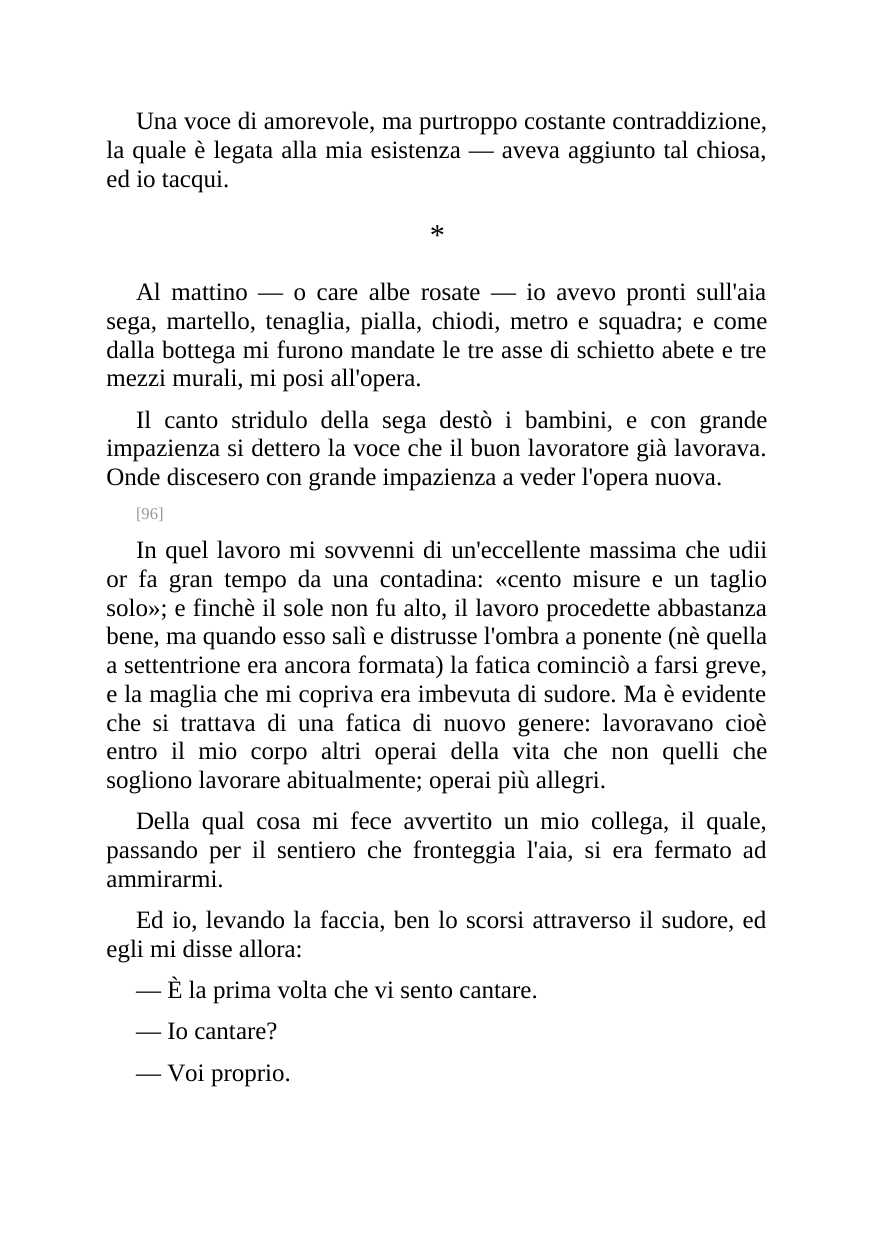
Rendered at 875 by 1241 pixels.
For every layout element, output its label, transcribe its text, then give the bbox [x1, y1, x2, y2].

text Il canto stridulo della sega destò i bambini, e con grande impazienza si dettero la voce che il buon lavoratore già lavorava. Onde discesero con grande impazienza a veder l'opera nuova. [106, 405, 768, 491]
text — È la prima volta che vi sento cantare. [106, 975, 768, 1004]
text — Io cantare? [106, 1016, 768, 1045]
text Della qual cosa mi fece avvertito un mio collega, il quale, passando per il sentiero che fronteggia l'aia, si era fermato ad ammirarmi. [106, 806, 768, 893]
text Una voce di amorevole, ma purtroppo costante contraddizione, la quale è legata alla mia esistenza — aveva aggiunto tal chiosa, ed io tacqui. [106, 106, 768, 192]
text [96] [106, 503, 768, 523]
text Al mattino — o care albe rosate — io avevo pronti sull'aia sega, martello, tenaglia, pialla, chiodi, metro e squadra; e come dalla bottega mi furono mandate le tre asse di schietto abete e tre mezzi murali, mi posi all'opera. [106, 277, 768, 392]
text Ed io, levando la faccia, ben lo scorsi attraverso il sudore, ed egli mi disse allora: [106, 905, 768, 963]
text — Voi proprio. [106, 1058, 768, 1086]
text * [106, 217, 768, 252]
text In quel lavoro mi sovvenni di un'eccellente massima che udii or fa gran tempo da una contadina: «cento misure e un taglio solo»; e finchè il sole non fu alto, il lavoro procedette abbastanza bene, ma quando esso salì e distrusse l'ombra a ponente (nè quella a settentrione era ancora formata) la fatica cominciò a farsi greve, e la maglia che mi copriva era imbevuta di sudore. Ma è evidente che si trattava di una fatica di nuovo genere: lavoravano cioè entro il mio corpo altri operai della vita che non quelli che sogliono lavorare abitualmente; operai più allegri. [106, 535, 768, 794]
